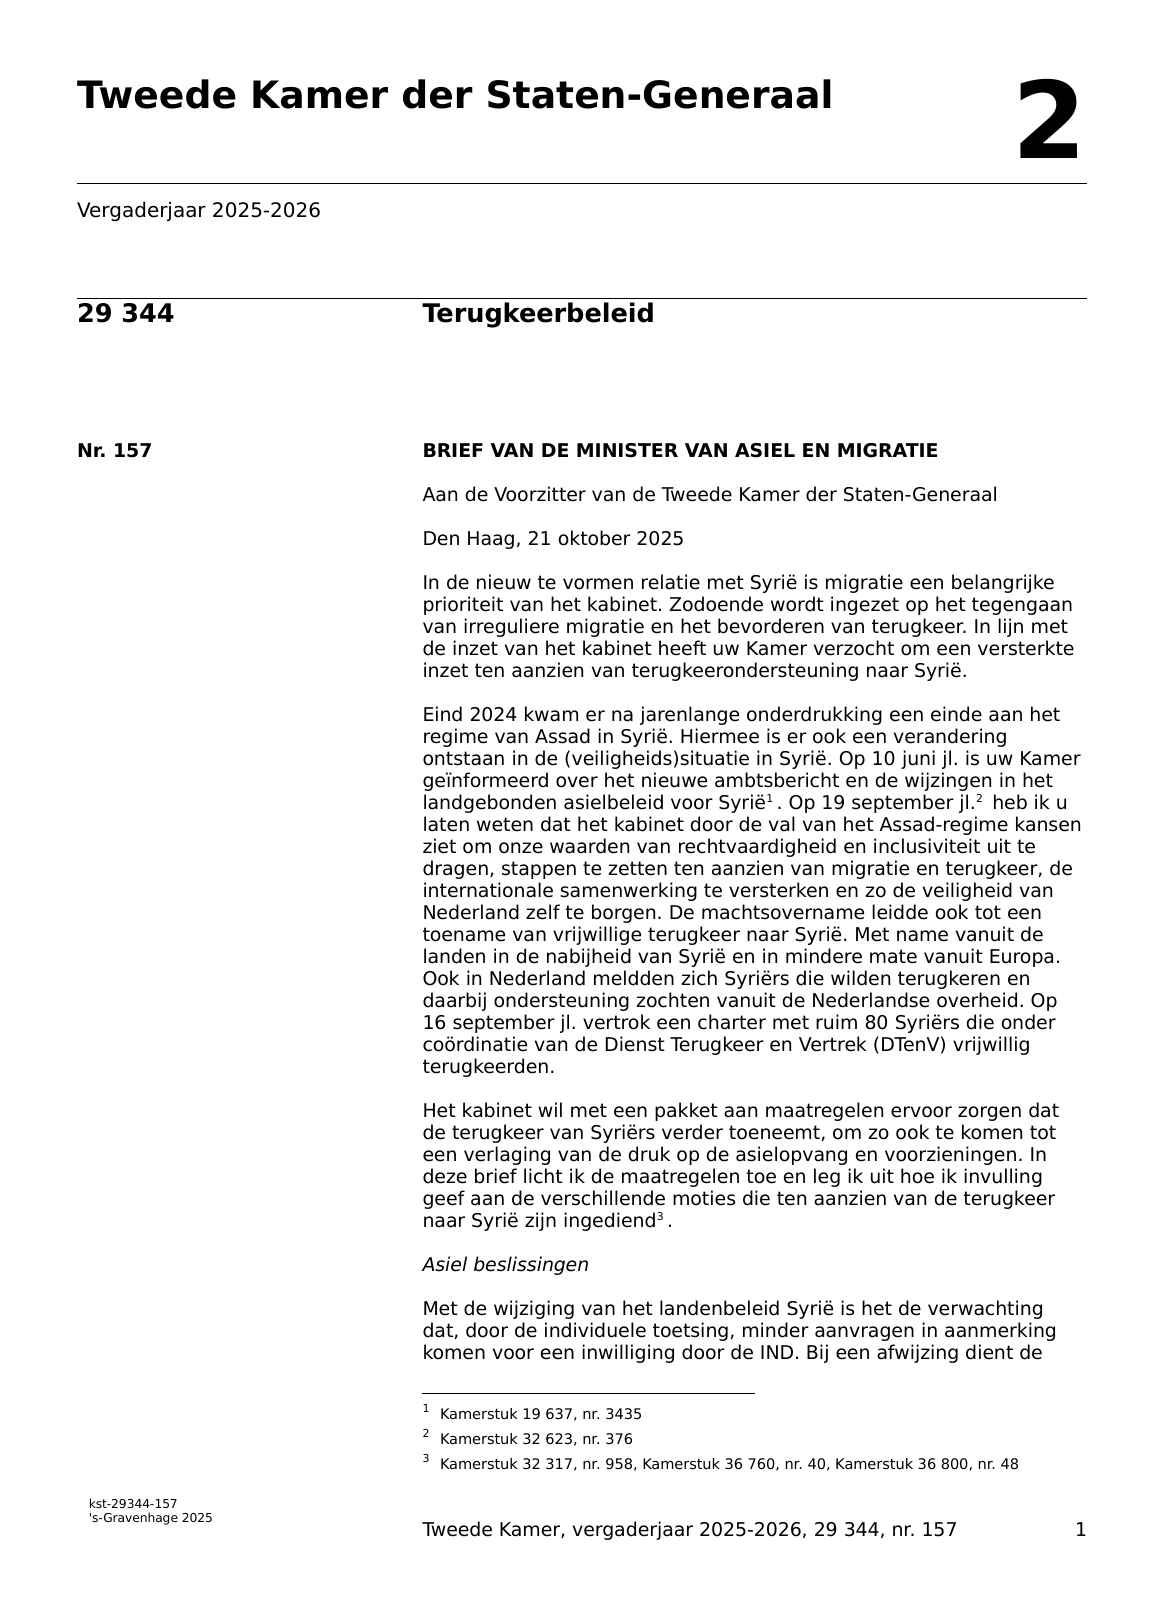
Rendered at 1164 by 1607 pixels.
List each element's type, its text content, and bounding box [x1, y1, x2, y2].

table_header Tweede Kamer der Staten-Generaal [77, 59, 886, 183]
text Het kabinet wil met een pakket aan maatregelen ervoor zorgen dat de terugkeer van Syriërs verder toeneemt, om zo ook te komen tot een verlaging van de druk op de asielopvang en voorzieningen. In deze brief licht ik de maatregelen toe en leg ik uit hoe ik invulling geef aan de verschillende moties die ten aanzien van de terugkeer naar Syrië zijn ingediend. [422, 1100, 1087, 1232]
text Den Haag, 21 oktober 2025 [422, 528, 1087, 550]
text Met de wijziging van het landenbeleid Syrië is het de verwachting dat, door de individuele toetsing, minder aanvragen in aanmerking komen voor een inwilliging door de IND. Bij een afwijzing dient de [422, 1298, 1087, 1364]
subtitle 29 344 Terugkeerbeleid [77, 299, 1087, 329]
text Eind 2024 kwam er na jarenlange onderdrukking een einde aan het regime van Assad in Syrië. Hiermee is er ook een verandering ontstaan in de (veiligheids)situatie in Syrië. Op 10 juni jl. is uw Kamer geïnformeerd over het nieuwe ambtsbericht en de wijzingen in het landgebonden asielbeleid voor Syrië. Op 19 september jl. heb ik u laten weten dat het kabinet door de val van het Assad-regime kansen ziet om onze waarden van rechtvaardigheid en inclusiviteit uit te dragen, stappen te zetten ten aanzien van migratie en terugkeer, de internationale samenwerking te versterken en zo de veiligheid van Nederland zelf te borgen. De machtsovername leidde ook tot een toename van vrijwillige terugkeer naar Syrië. Met name vanuit de landen in de nabijheid van Syrië en in mindere mate vanuit Europa. Ook in Nederland meldden zich Syriërs die wilden terugkeren en daarbij ondersteuning zochten vanuit de Nederlandse overheid. Op 16 september jl. vertrok een charter met ruim 80 Syriërs die onder coördinatie van de Dienst Terugkeer en Vertrek (DTenV) vrijwillig terugkeerden. [422, 704, 1087, 1078]
text kst-29344-157 [88, 1497, 323, 1511]
text Kamerstuk 32 317, nr. 958, Kamerstuk 36 760, nr. 40, Kamerstuk 36 800, nr. 48 [422, 1452, 1087, 1474]
table_header 2 [886, 59, 1087, 183]
text Kamerstuk 32 623, nr. 376 [422, 1427, 1087, 1449]
subtitle Nr. 157 BRIEF VAN DE MINISTER VAN ASIEL EN MIGRATIE [77, 440, 1087, 462]
subtitle Asiel beslissingen [422, 1254, 1087, 1276]
text Aan de Voorzitter van de Tweede Kamer der Staten-Generaal [422, 484, 1087, 506]
table_cell Vergaderjaar 2025-2026 [77, 184, 1087, 298]
text Kamerstuk 19 637, nr. 3435 [422, 1402, 1087, 1424]
text In de nieuw te vormen relatie met Syrië is migratie een belangrijke prioriteit van het kabinet. Zodoende wordt ingezet op het tegengaan van irreguliere migratie en het bevorderen van terugkeer. In lijn met de inzet van het kabinet heeft uw Kamer verzocht om een versterkte inzet ten aanzien van terugkeerondersteuning naar Syrië. [422, 572, 1087, 682]
text 's-Gravenhage 2025 [88, 1511, 323, 1525]
